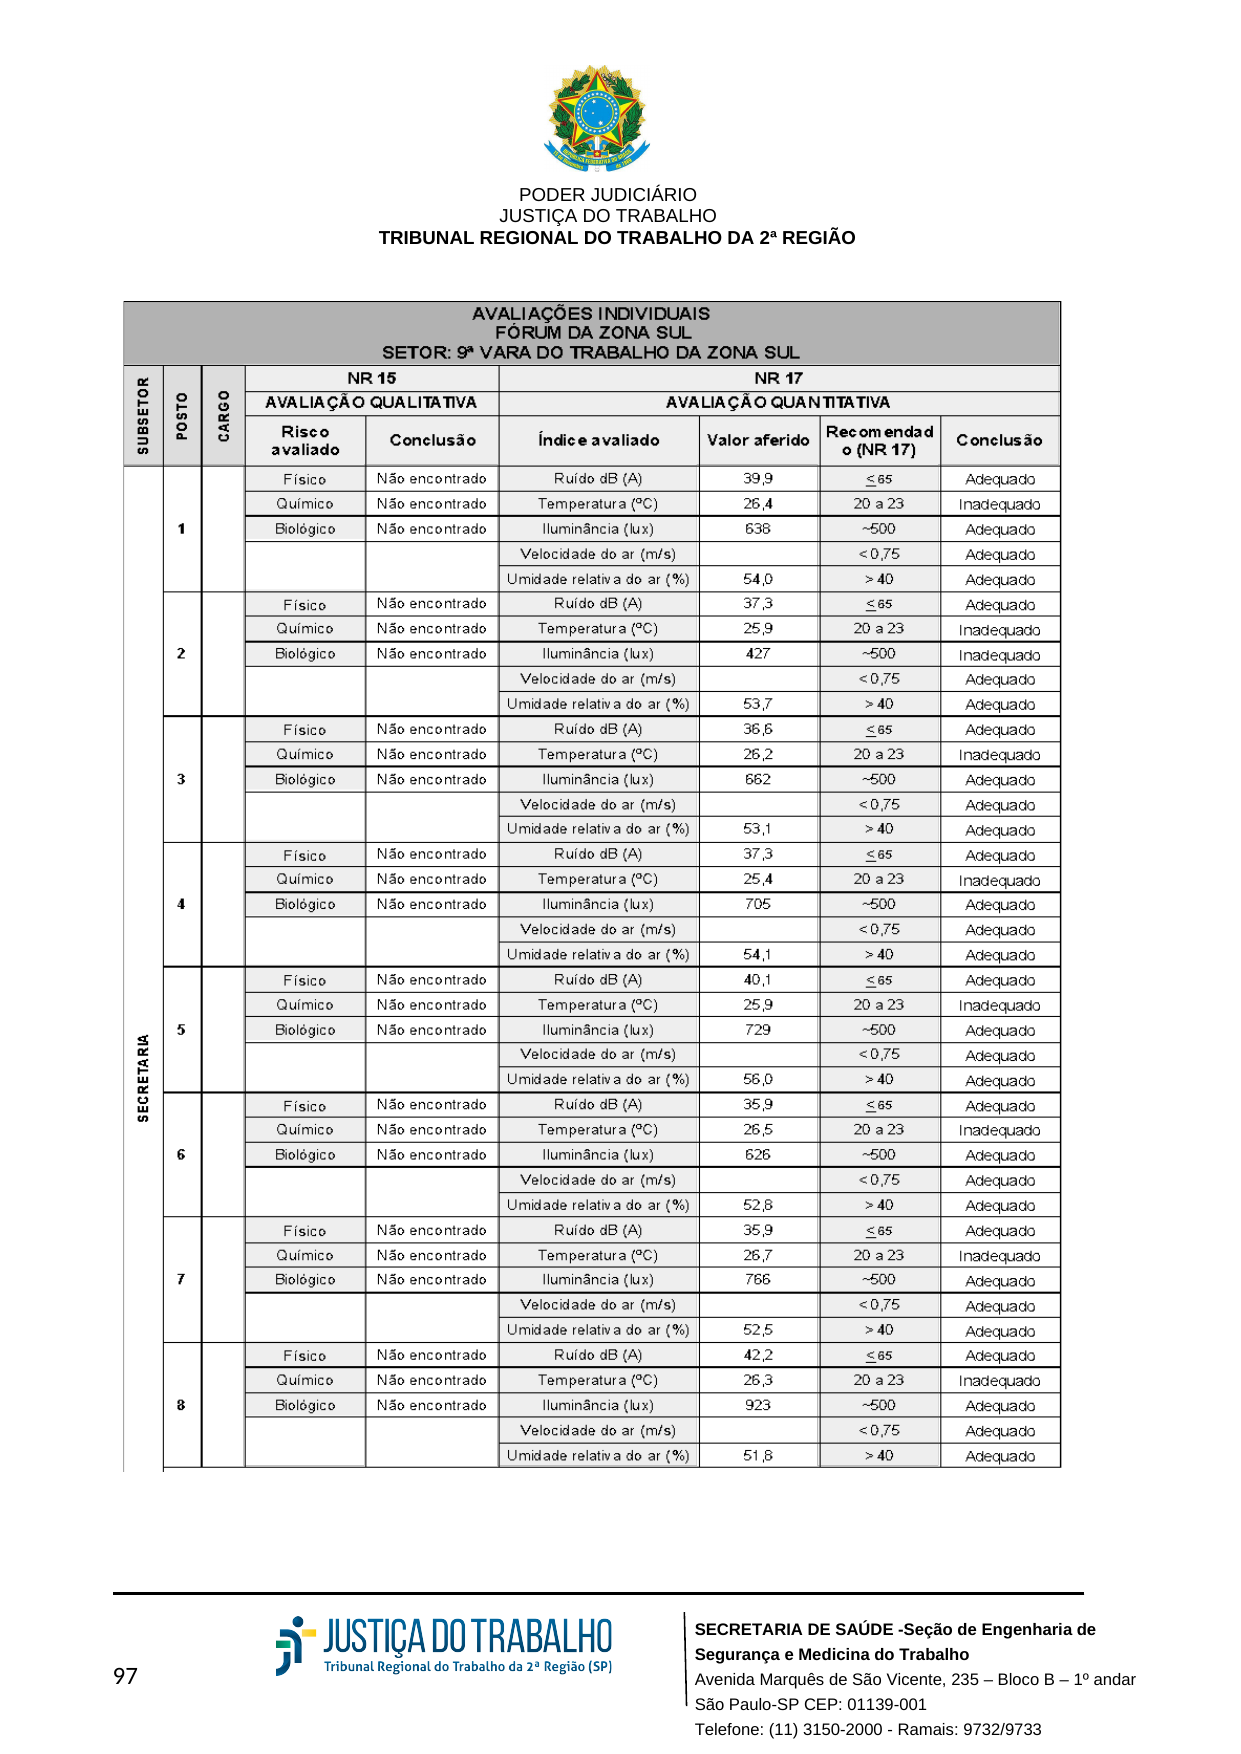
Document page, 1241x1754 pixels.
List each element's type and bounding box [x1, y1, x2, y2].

table_header [113, 291, 1063, 1482]
picture [276, 1616, 612, 1676]
picture [543, 65, 650, 172]
picture [123, 301, 1062, 1472]
